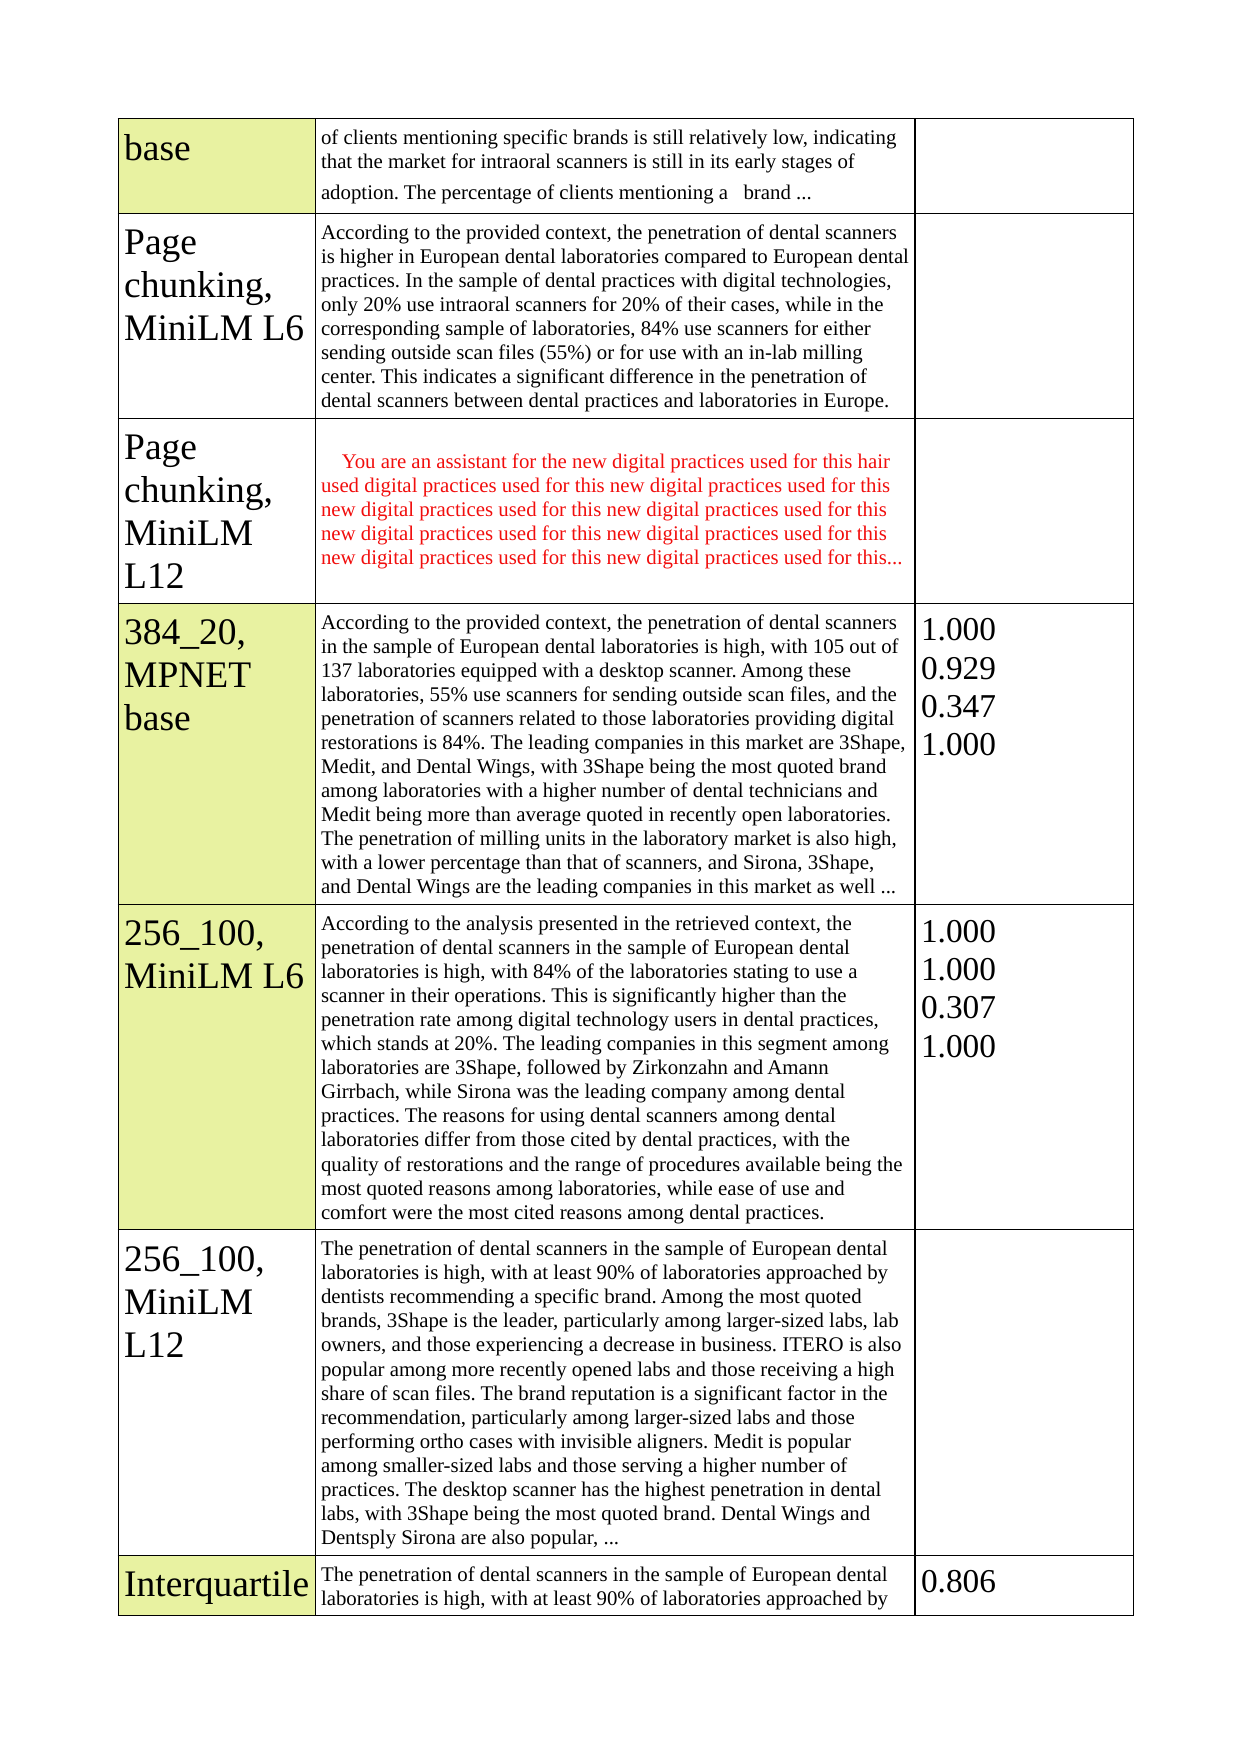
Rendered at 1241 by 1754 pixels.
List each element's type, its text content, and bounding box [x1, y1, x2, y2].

table_cell The penetration of dental scanners in the sample of European dental laboratories is high, with at least 90% of laboratories approached by dentists recommending a specific brand. Among the most quoted brands, 3Shape is the leader, particularly among larger-sized labs, lab owners, and those experiencing a decrease in business. ITERO is also popular among more recently opened labs and those receiving a high share of scan files. The brand reputation is a significant factor in the recommendation, particularly among larger-sized labs and those performing ortho cases with invisible aligners. Medit is popular among smaller-sized labs and those serving a higher number of practices. The desktop scanner has the highest penetration in dental labs, with 3Shape being the most quoted brand. Dental Wings and Dentsply Sirona are also popular, ... [316, 1230, 914, 1555]
table_cell 1.000 0.929 0.347 1.000 [916, 604, 1133, 904]
table_cell 1.000 1.000 0.307 1.000 [916, 905, 1133, 1229]
table_cell 256_100, MiniLM L6 [119, 905, 315, 1229]
table_cell 0.806 [916, 1556, 1133, 1615]
table_cell According to the analysis presented in the retrieved context, the penetration of dental scanners in the sample of European dental laboratories is high, with 84% of the laboratories stating to use a scanner in their operations. This is significantly higher than the penetration rate among digital technology users in dental practices, which stands at 20%. The leading companies in this segment among laboratories are 3Shape, followed by Zirkonzahn and Amann Girrbach, while Sirona was the leading company among dental practices. The reasons for using dental scanners among dental laboratories differ from those cited by dental practices, with the quality of restorations and the range of procedures available being the most quoted reasons among laboratories, while ease of use and comfort were the most cited reasons among dental practices. [316, 905, 914, 1229]
table_cell [916, 119, 1133, 213]
table_cell You are an assistant for the new digital practices used for this hair used digital practices used for this new digital practices used for this new digital practices used for this new digital practices used for this new digital practices used for this new digital practices used for this new digital practices used for this new digital practices used for this... [316, 419, 914, 603]
table_cell Page chunking, MiniLM L12 [119, 419, 315, 603]
table_cell 256_100, MiniLM L12 [119, 1230, 315, 1555]
table_cell of clients mentioning specific brands is still relatively low, indicating that the market for intraoral scanners is still in its early stages of adoption. The percentage of clients mentioning a brand ... [316, 119, 914, 213]
table_cell The penetration of dental scanners in the sample of European dental laboratories is high, with at least 90% of laboratories approached by [316, 1556, 914, 1615]
table_cell [916, 1230, 1133, 1555]
table_cell [916, 419, 1133, 603]
table_cell According to the provided context, the penetration of dental scanners is higher in European dental laboratories compared to European dental practices. In the sample of dental practices with digital technologies, only 20% use intraoral scanners for 20% of their cases, while in the corresponding sample of laboratories, 84% use scanners for either sending outside scan files (55%) or for use with an in-lab milling center. This indicates a significant difference in the penetration of dental scanners between dental practices and laboratories in Europe. [316, 214, 914, 418]
table_cell Interquartile [119, 1556, 315, 1615]
table_cell According to the provided context, the penetration of dental scanners in the sample of European dental laboratories is high, with 105 out of 137 laboratories equipped with a desktop scanner. Among these laboratories, 55% use scanners for sending outside scan files, and the penetration of scanners related to those laboratories providing digital restorations is 84%. The leading companies in this market are 3Shape, Medit, and Dental Wings, with 3Shape being the most quoted brand among laboratories with a higher number of dental technicians and Medit being more than average quoted in recently open laboratories. The penetration of milling units in the laboratory market is also high, with a lower percentage than that of scanners, and Sirona, 3Shape, and Dental Wings are the leading companies in this market as well ... [316, 604, 914, 904]
table_cell base [119, 119, 315, 213]
table_cell Page chunking, MiniLM L6 [119, 214, 315, 418]
table_cell 384_20, MPNET base [119, 604, 315, 904]
table_cell [916, 214, 1133, 418]
